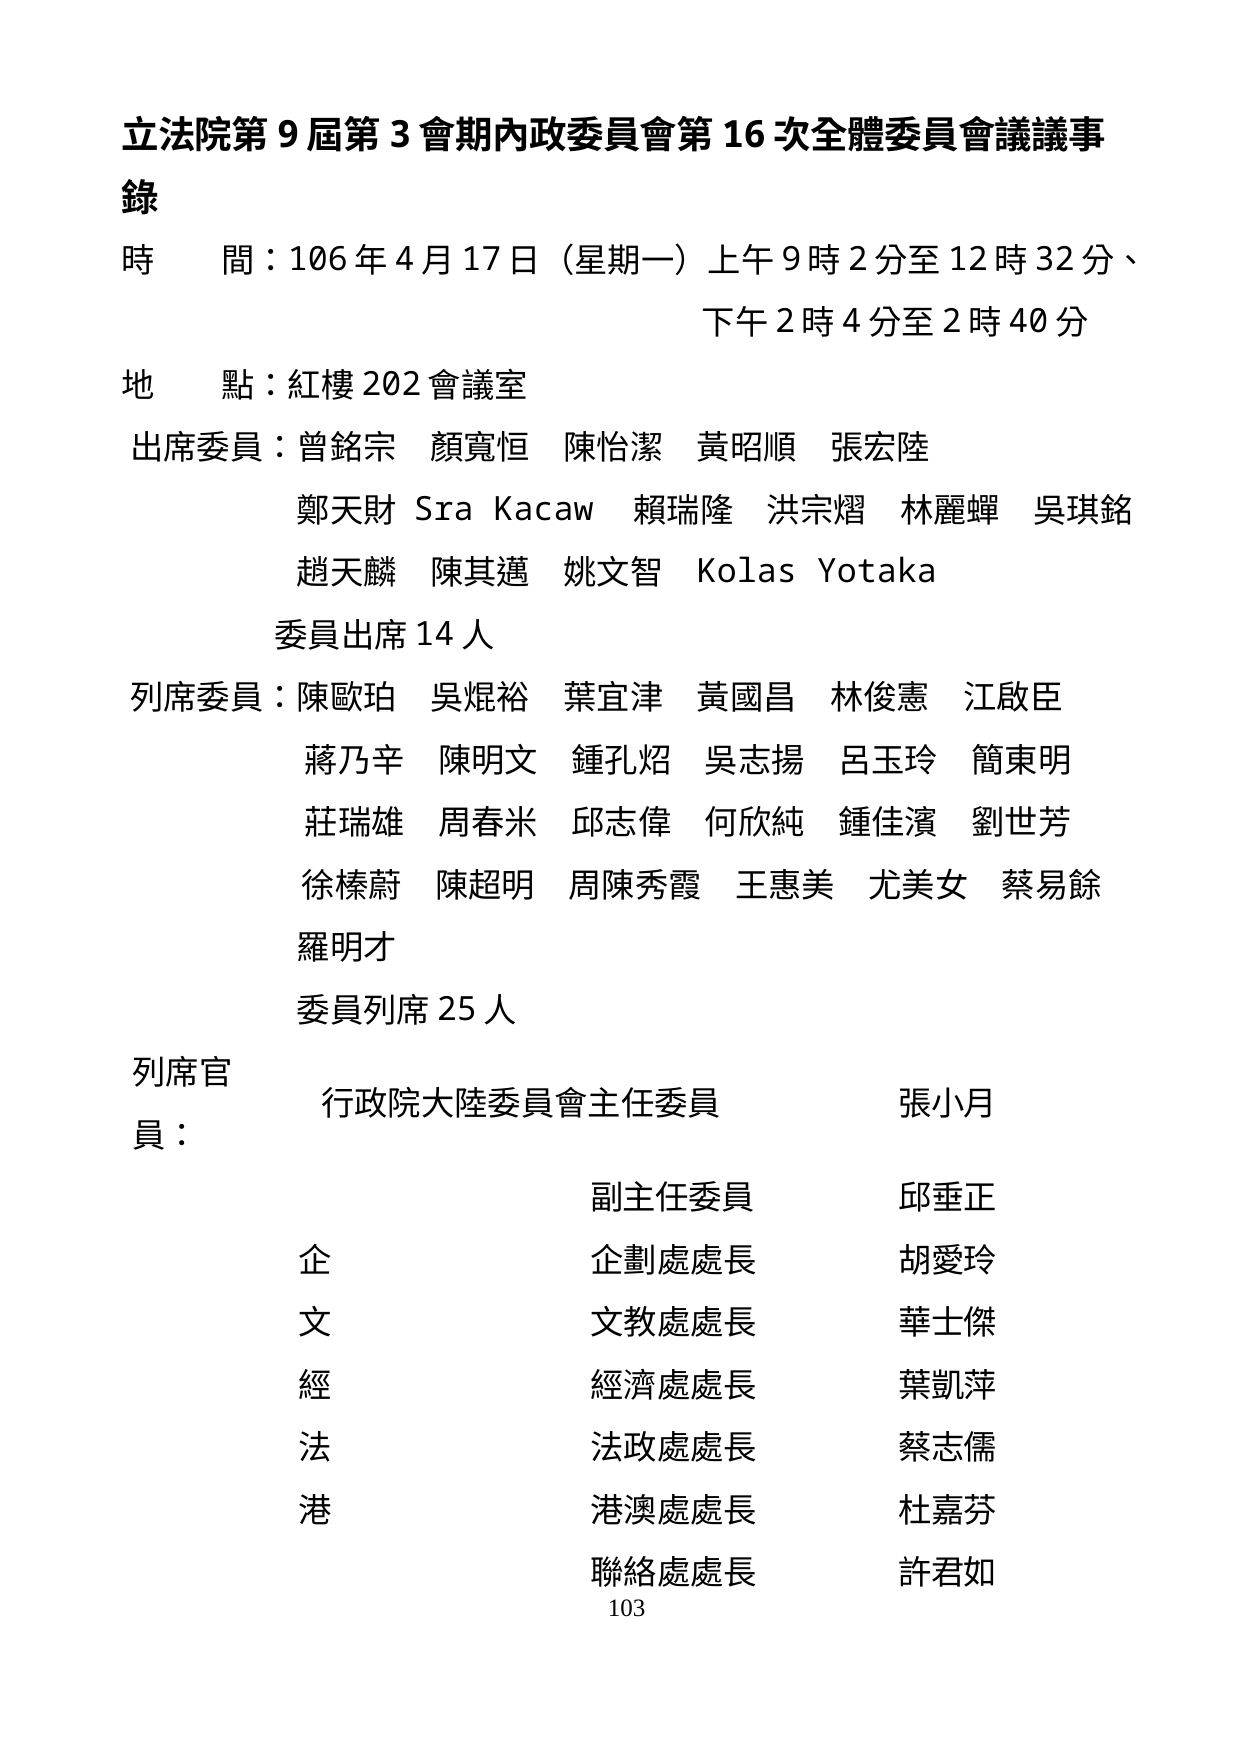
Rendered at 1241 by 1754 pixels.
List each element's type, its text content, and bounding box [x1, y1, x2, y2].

table_cell 企劃處處長 [310, 1216, 887, 1278]
table_cell 蔡志儒 [887, 1403, 1132, 1466]
table_cell 邱垂正 [887, 1153, 1132, 1216]
table_cell 文 [121, 1278, 309, 1341]
text 委員出席14人 [263, 591, 1132, 653]
table_cell 經 [121, 1341, 309, 1403]
table_cell 港 [121, 1466, 309, 1528]
table_cell [121, 1528, 309, 1591]
text 蔣乃辛 陳明文 鍾孔炤 吳志揚 呂玉玲 簡東明 [297, 716, 1134, 778]
table_cell 聯絡處處長 [310, 1528, 887, 1591]
table_cell 經濟處處長 [310, 1341, 887, 1403]
text 委員列席25人 [130, 966, 1132, 1028]
table_cell 葉凱萍 [887, 1341, 1132, 1403]
table_header 列席官員： [121, 1028, 309, 1153]
text 時 間：106年4月17日（星期一）上午9時2分至12時32分、 [121, 216, 1132, 278]
table_cell 華士傑 [887, 1278, 1132, 1341]
text 徐榛蔚 陳超明 周陳秀霞 王惠美 尤美女 蔡易餘 羅明才 [297, 841, 1134, 966]
text 立法院第9屆第3會期內政委員會第16次全體委員會議議事錄 [121, 91, 1132, 216]
table_cell 副主任委員 [310, 1153, 887, 1216]
text 列席委員：陳歐珀 吳焜裕 葉宜津 黃國昌 林俊憲 江啟臣 [130, 653, 1134, 716]
table_cell 法 [121, 1403, 309, 1466]
text 莊瑞雄 周春米 邱志偉 何欣純 鍾佳濱 劉世芳 [297, 778, 1134, 841]
table_cell 許君如 [887, 1528, 1132, 1591]
table_cell [121, 1153, 309, 1216]
table_cell 法政處處長 [310, 1403, 887, 1466]
text 下午2時4分至2時40分 [264, 278, 1132, 341]
table_header 行政院大陸委員會主任委員 [310, 1028, 887, 1153]
text 出席委員：曾銘宗 顏寬恒 陳怡潔 黃昭順 張宏陸 鄭天財 Sra Kacaw 賴瑞隆 洪宗熠 林麗蟬 吳琪銘 趙天麟 陳其邁 姚文智 Kolas Yotaka [130, 403, 1134, 591]
table_cell 胡愛玲 [887, 1216, 1132, 1278]
text 地 點：紅樓202會議室 [121, 341, 1132, 403]
table_cell 文教處處長 [310, 1278, 887, 1341]
table_cell 港澳處處長 [310, 1466, 887, 1528]
table_cell 企 [121, 1216, 309, 1278]
table_cell 杜嘉芬 [887, 1466, 1132, 1528]
table_header 張小月 [887, 1028, 1132, 1153]
